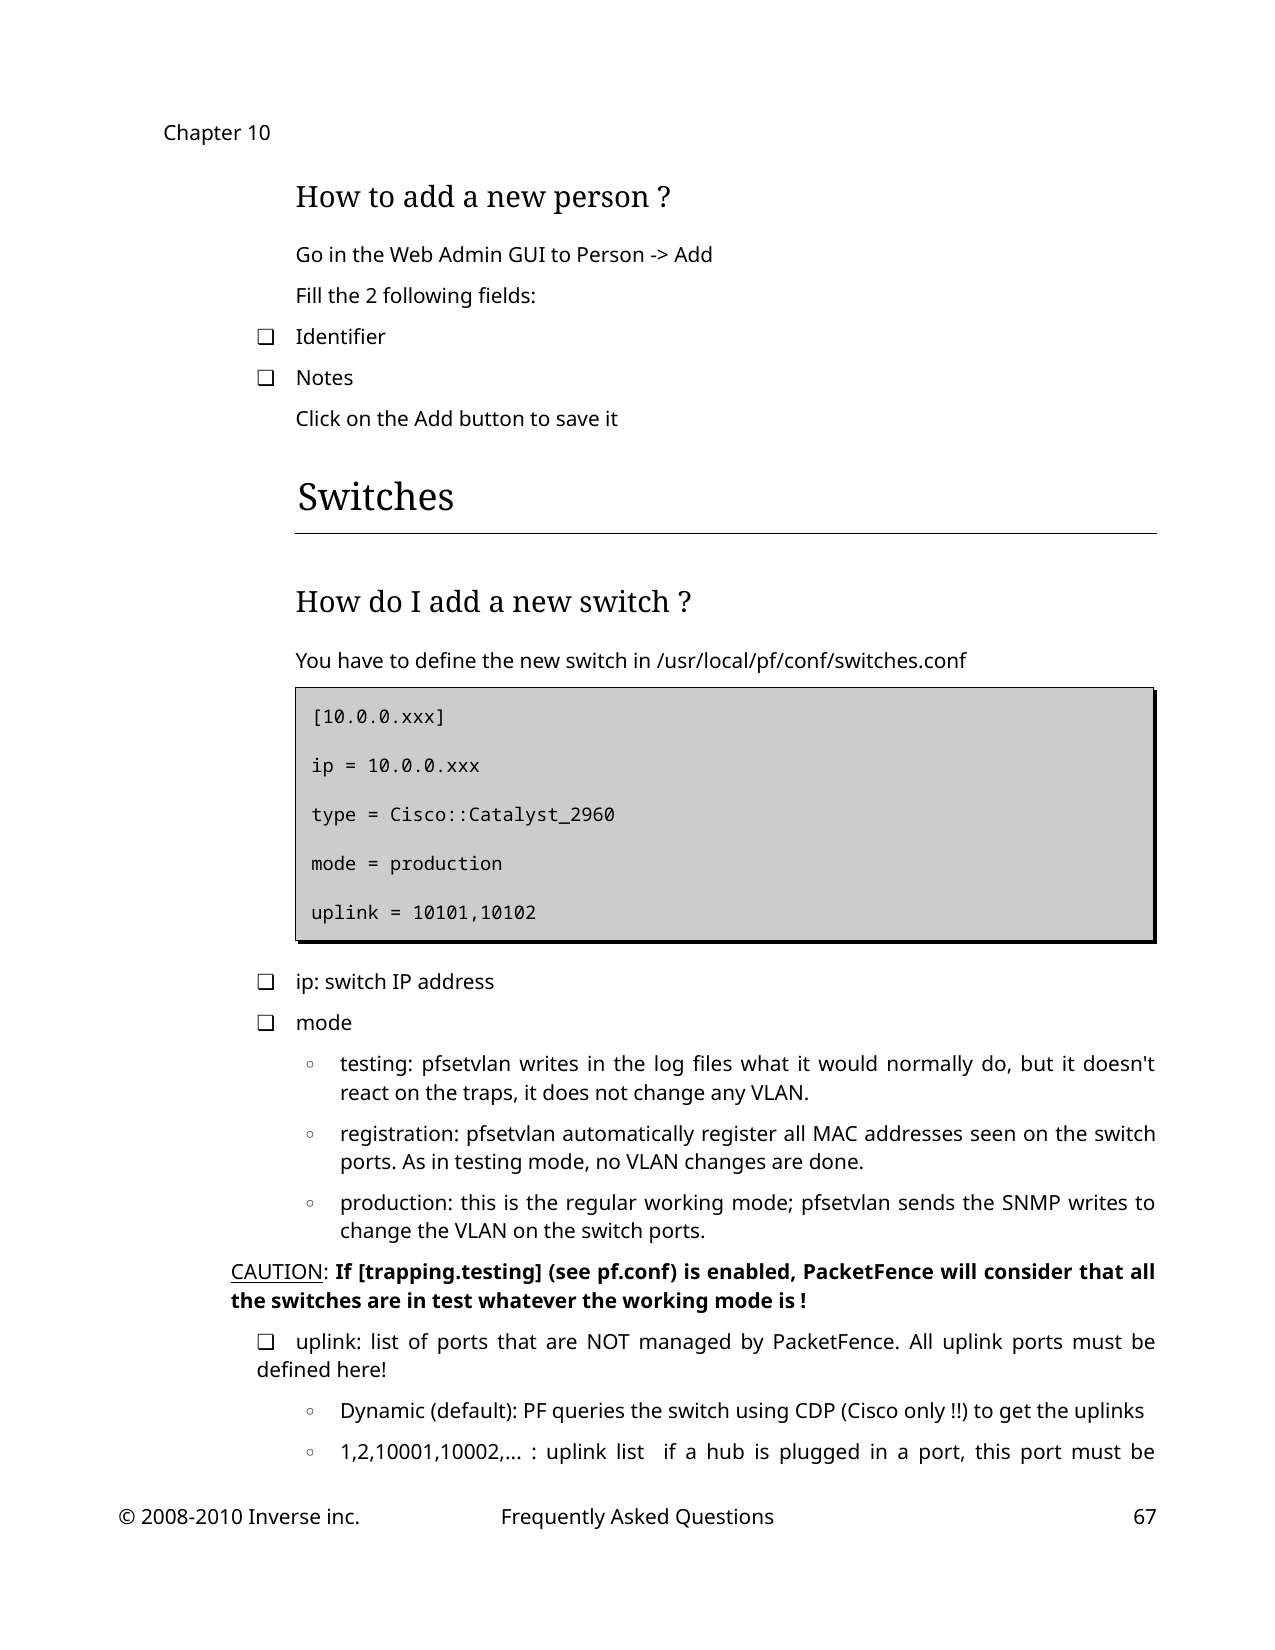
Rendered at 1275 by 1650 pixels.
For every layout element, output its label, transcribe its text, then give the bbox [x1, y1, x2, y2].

text uplink = 10101,10102 [296, 884, 1153, 940]
list Dynamic (default): PF queries the switch using CDP (Cisco only !!) to get the uplinks [302, 1396, 1157, 1425]
subtitle How to add a new person ? [295, 176, 1157, 216]
list 1,2,10001,10002,... : uplink list if a hub is plugged in a port, this port must be [302, 1437, 1157, 1466]
list testing: pfsetvlan writes in the log files what it would normally do, but it doesn't react on the traps, it does not change any VLAN. [302, 1049, 1157, 1106]
text ip = 10.0.0.xxx [296, 736, 1153, 778]
subtitle How do I add a new switch ? [295, 582, 1157, 621]
list production: this is the regular working mode; pfsetvlan sends the SNMP writes to change the VLAN on the switch ports. [302, 1188, 1157, 1245]
text You have to define the new switch in /usr/local/pf/conf/switches.conf [295, 646, 1157, 674]
text mode = production [296, 834, 1153, 876]
text Go in the Web Admin GUI to Person -> Add [295, 241, 1157, 269]
list ❏ mode [256, 1008, 1157, 1037]
subtitle Switches [295, 470, 1157, 533]
text Fill the 2 following fields: [295, 281, 1157, 310]
list ❏ uplink: list of ports that are NOT managed by PacketFence. All uplink ports must be defined here! [256, 1327, 1157, 1384]
list ❏ Notes [256, 363, 1157, 392]
text Click on the Add button to save it [295, 404, 1157, 433]
list CAUTION: If [trapping.testing] (see pf.conf) is enabled, PacketFence will consider that all the switches are in test whatever the working mode is ! [193, 1257, 1157, 1314]
text [10.0.0.xxx] [296, 688, 1153, 728]
list ❏ Identifier [256, 322, 1157, 351]
list ❏ ip: switch IP address [256, 967, 1157, 996]
list registration: pfsetvlan automatically register all MAC addresses seen on the switch ports. As in testing mode, no VLAN changes are done. [302, 1119, 1157, 1176]
text type = Cisco::Catalyst_2960 [296, 785, 1153, 827]
